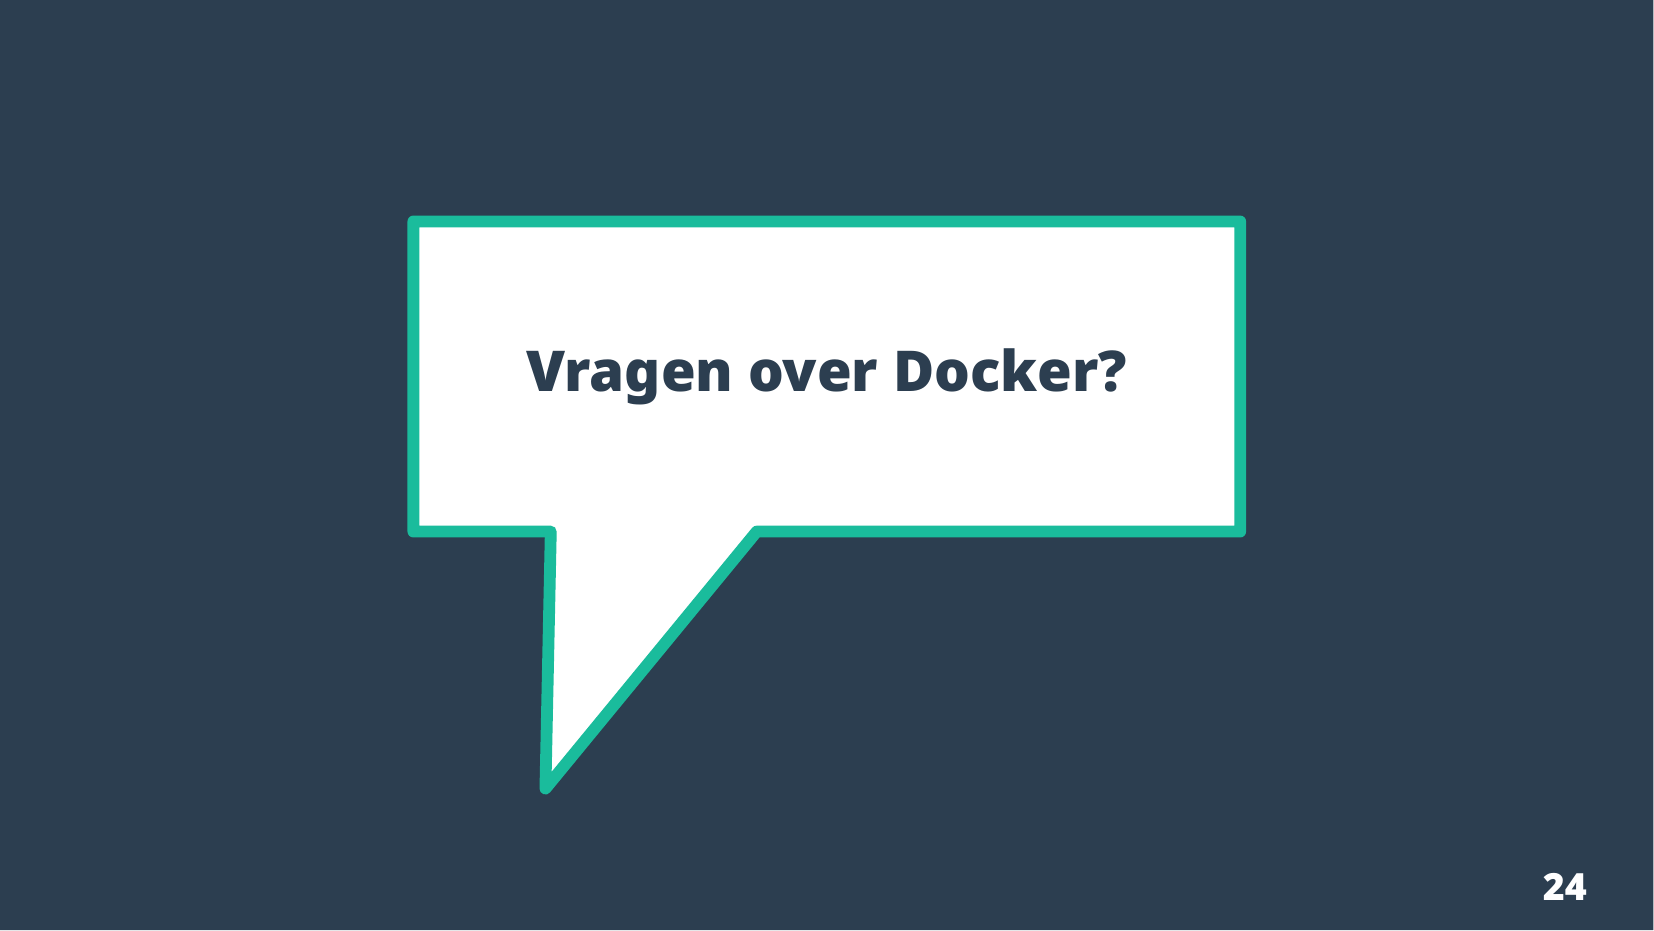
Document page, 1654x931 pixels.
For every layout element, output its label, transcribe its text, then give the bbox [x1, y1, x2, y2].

title Vragen over Docker? [442, 236, 1211, 502]
